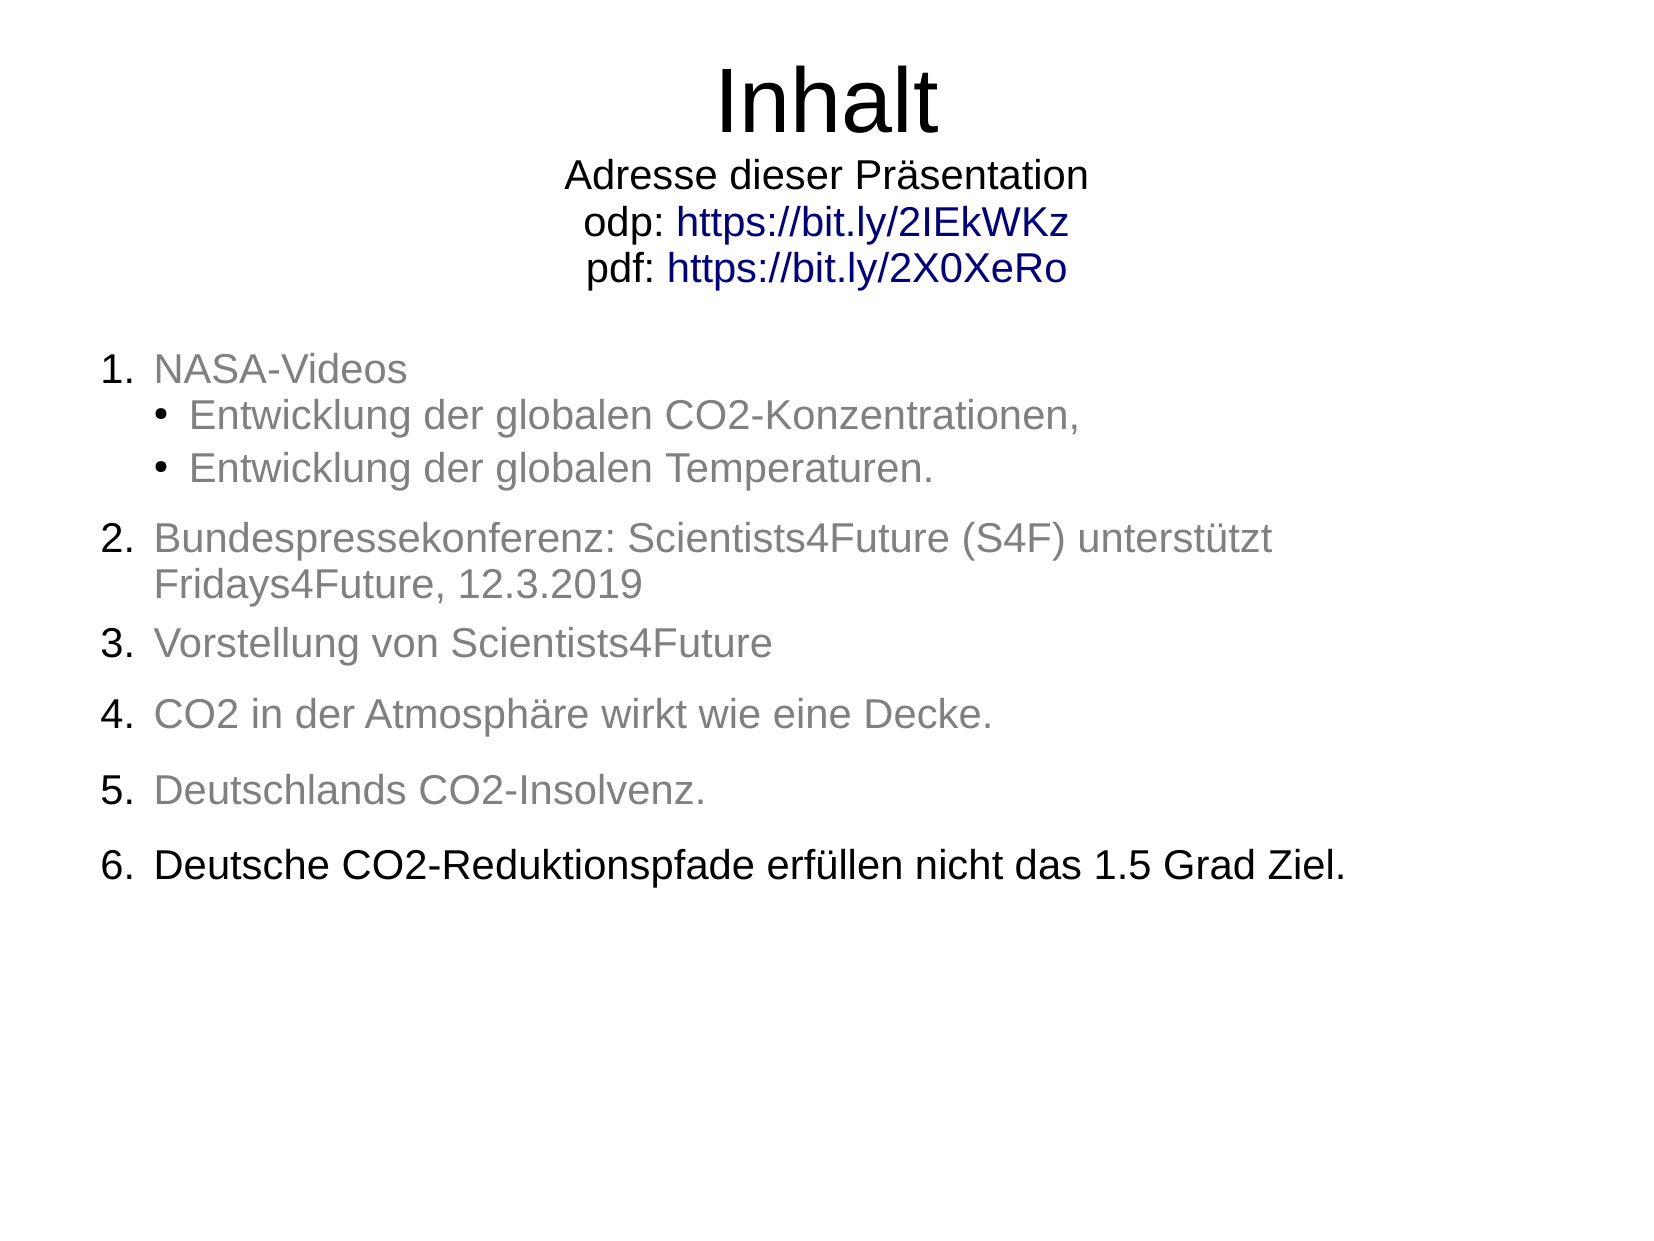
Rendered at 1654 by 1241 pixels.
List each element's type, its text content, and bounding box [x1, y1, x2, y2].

title Inhalt Adresse dieser Präsentation odp: https://bit.ly/2IEkWKz pdf: https://bit.ly/2X0XeRo [82, 49, 1571, 292]
list NASA-Videos Entwicklung der globalen CO2-Konzentrationen, Entwicklung der globalen Temperaturen. Bundespressekonferenz: Scientists4Future (S4F) unterstützt Fridays4Future, 12.3.2019 Vorstellung von Scientists4Future CO2 in der Atmosphäre wirkt wie eine Decke. Deutschlands CO2-Insolvenz. Deutsche CO2-Reduktionspfade erfüllen nicht das 1.5 Grad Ziel. [82, 345, 1571, 1164]
